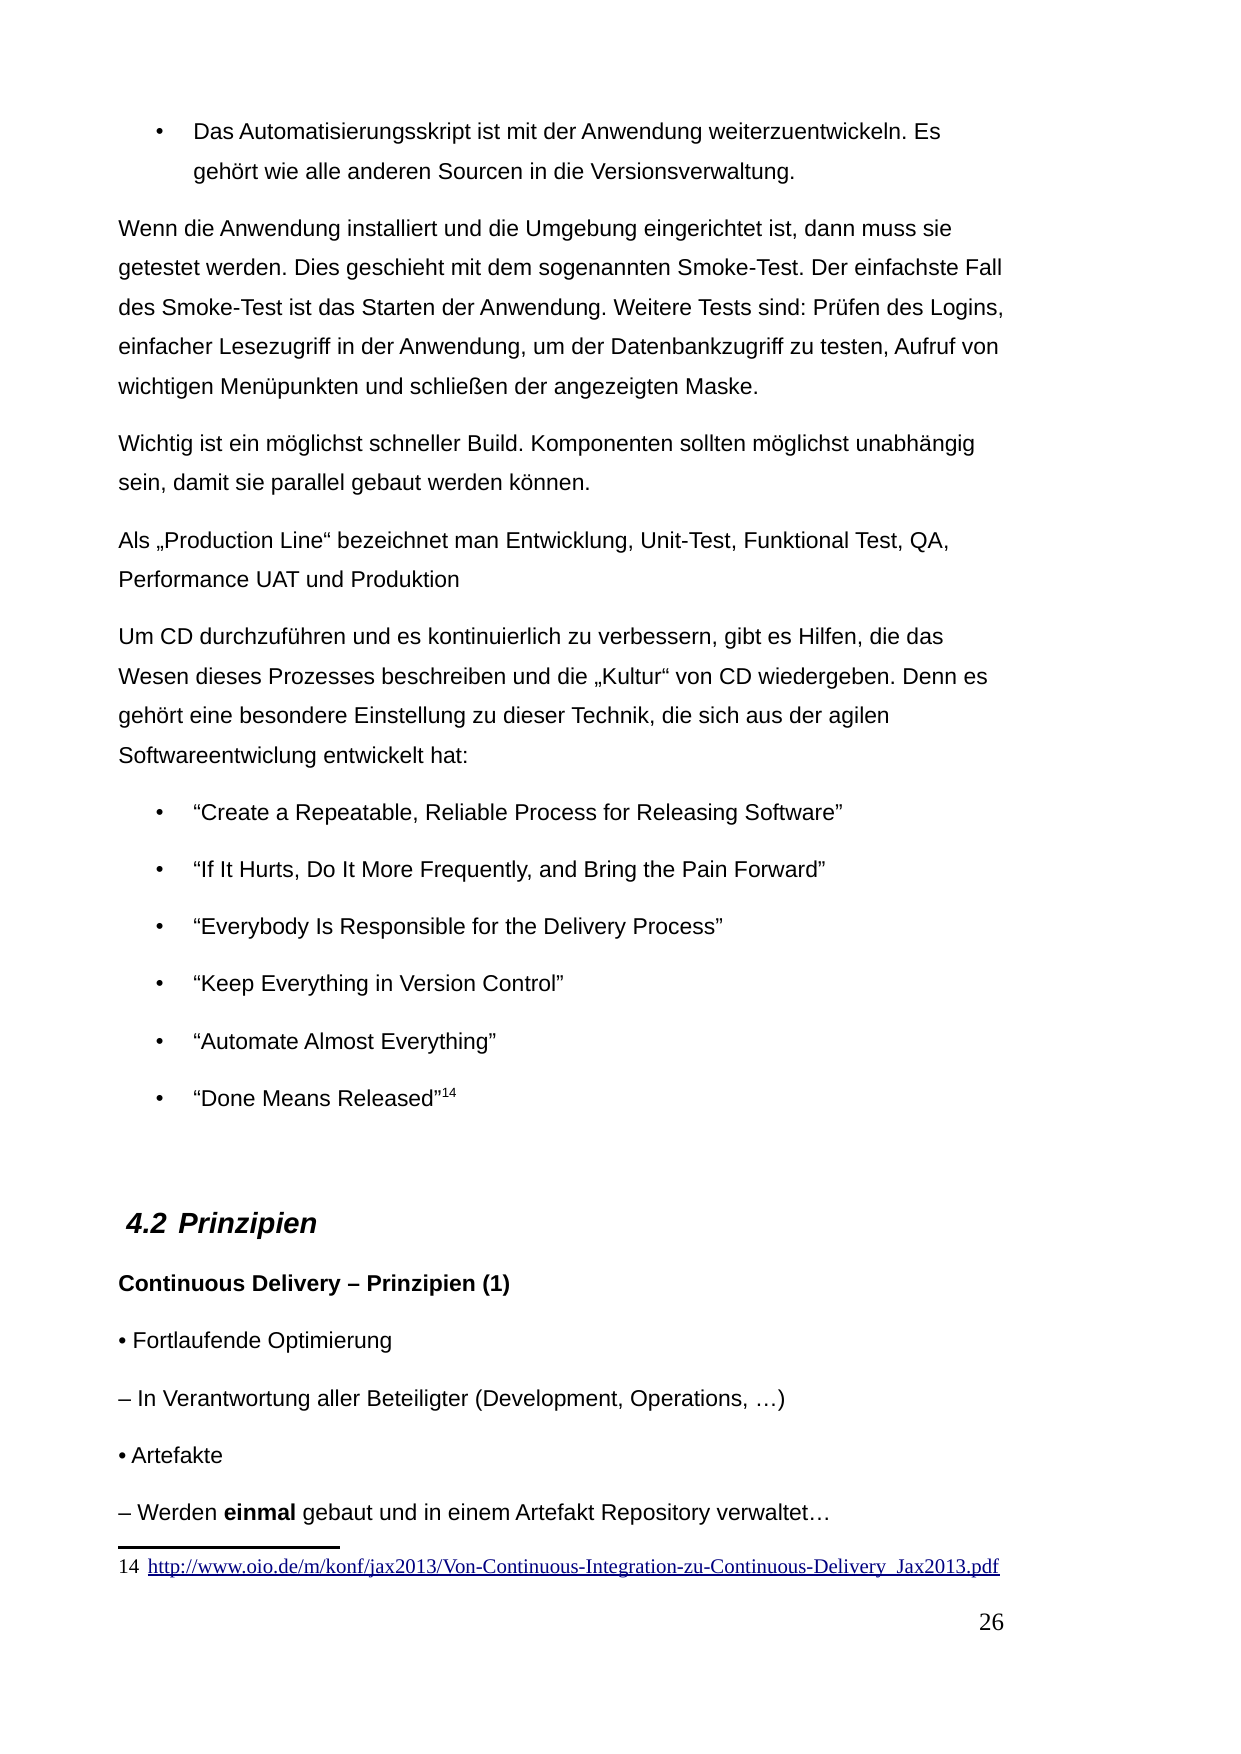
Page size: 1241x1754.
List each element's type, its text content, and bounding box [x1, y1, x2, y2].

list “If It Hurts, Do It More Frequently, and Bring the Pain Forward” [156, 856, 1004, 882]
text • Artefakte [118, 1442, 1004, 1468]
list “Everybody Is Responsible for the Delivery Process” [156, 913, 1004, 939]
text – In Verantwortung aller Beteiligter (Development, Operations, …) [118, 1384, 1004, 1411]
text Wenn die Anwendung installiert und die Umgebung eingerichtet ist, dann muss sie getestet werden. Dies geschieht mit dem sogenannten Smoke-Test. Der einfachste Fall des Smoke-Test ist das Starten der Anwendung. Weitere Tests sind: Prüfen des Logins, einfacher Lesezugriff in der Anwendung, um der Datenbankzugriff zu testen, Aufruf von wichtigen Menüpunkten und schließen der angezeigten Maske. [118, 215, 1004, 399]
list “Keep Everything in Version Control” [156, 970, 1004, 997]
list “Automate Almost Everything” [156, 1028, 1004, 1054]
list Das Automatisierungsskript ist mit der Anwendung weiterzuentwickeln. Es gehört wie alle anderen Sourcen in die Versionsverwaltung. [156, 118, 1004, 184]
list “Done Means Released” [156, 1085, 1004, 1111]
text Continuous Delivery – Prinzipien (1) [118, 1270, 1004, 1297]
text Um CD durchzuführen und es kontinuierlich zu verbessern, gibt es Hilfen, die das Wesen dieses Prozesses beschreiben und die „Kultur“ von CD wiedergeben. Denn es gehört eine besondere Einstellung zu dieser Technik, die sich aus der agilen Softwareentwiclung entwickelt hat: [118, 623, 1004, 768]
text Wichtig ist ein möglichst schneller Build. Komponenten sollten möglichst unabhängig sein, damit sie parallel gebaut werden können. [118, 430, 1004, 496]
text • Fortlaufende Optimierung [118, 1327, 1004, 1354]
subtitle Prinzipien [118, 1206, 1004, 1240]
list http://www.oio.de/m/konf/jax2013/Von-Continuous-Integration-zu-Continuous-Delivery_Jax2013.pdf [118, 1553, 1004, 1578]
text Als „Production Line“ bezeichnet man Entwicklung, Unit-Test, Funktional Test, QA, Performance UAT und Produktion [118, 527, 1004, 592]
list “Create a Repeatable, Reliable Process for Releasing Software” [156, 799, 1004, 825]
text – Werden einmal gebaut und in einem Artefakt Repository verwaltet… [118, 1499, 1004, 1525]
